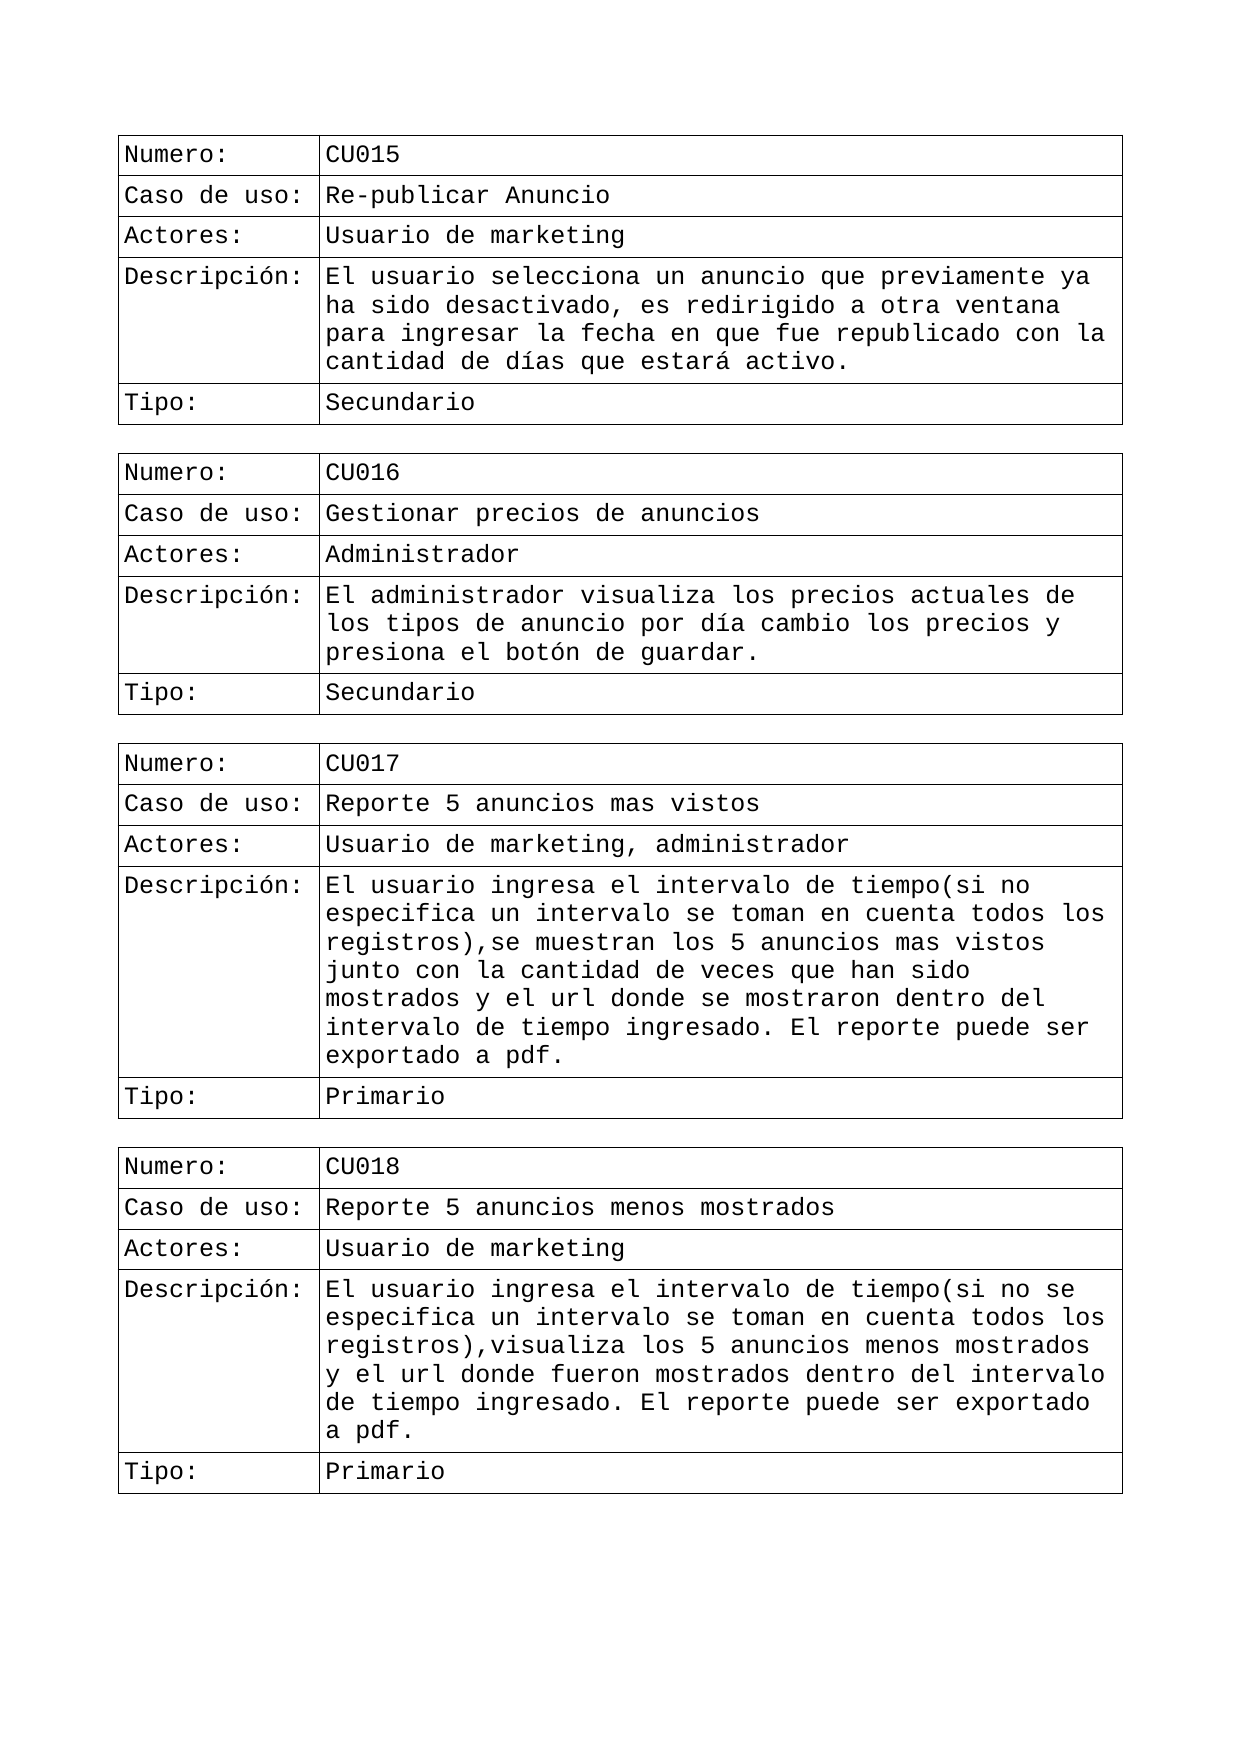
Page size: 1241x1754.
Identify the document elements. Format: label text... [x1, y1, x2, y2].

table_cell El usuario ingresa el intervalo de tiempo(si no se especifica un intervalo se toman en cuenta todos los registros),visualiza los 5 anuncios menos mostrados y el url donde fueron mostrados dentro del intervalo de tiempo ingresado. El reporte puede ser exportado a pdf. [320, 1270, 1122, 1452]
table_cell Secundario [320, 384, 1122, 424]
table_cell Caso de uso: [119, 176, 319, 216]
table_cell Descripción: [119, 577, 319, 673]
table_cell El usuario selecciona un anuncio que previamente ya ha sido desactivado, es redirigido a otra ventana para ingresar la fecha en que fue republicado con la cantidad de días que estará activo. [320, 258, 1122, 383]
table_header Numero: [119, 744, 319, 784]
table_cell Descripción: [119, 258, 319, 383]
table_cell El administrador visualiza los precios actuales de los tipos de anuncio por día cambio los precios y presiona el botón de guardar. [320, 577, 1122, 673]
table_cell El usuario ingresa el intervalo de tiempo(si no especifica un intervalo se toman en cuenta todos los registros),se muestran los 5 anuncios mas vistos junto con la cantidad de veces que han sido mostrados y el url donde se mostraron dentro del intervalo de tiempo ingresado. El reporte puede ser exportado a pdf. [320, 867, 1122, 1077]
table_cell Tipo: [119, 674, 319, 714]
table_cell Tipo: [119, 1078, 319, 1117]
table_cell Reporte 5 anuncios menos mostrados [320, 1189, 1122, 1228]
table_cell Caso de uso: [119, 785, 319, 825]
table_header CU016 [320, 454, 1122, 494]
table_cell Usuario de marketing, administrador [320, 826, 1122, 866]
table_cell Re-publicar Anuncio [320, 176, 1122, 216]
table_cell Actores: [119, 217, 319, 257]
table_cell Descripción: [119, 1270, 319, 1452]
table_cell Descripción: [119, 867, 319, 1077]
table_cell Usuario de marketing [320, 217, 1122, 257]
table_cell Primario [320, 1453, 1122, 1493]
table_cell Actores: [119, 536, 319, 576]
table_cell Primario [320, 1078, 1122, 1117]
table_cell Actores: [119, 826, 319, 866]
table_header CU017 [320, 744, 1122, 784]
table_cell Secundario [320, 674, 1122, 714]
table_cell Gestionar precios de anuncios [320, 495, 1122, 535]
table_cell Caso de uso: [119, 495, 319, 535]
table_cell Usuario de marketing [320, 1230, 1122, 1269]
table_cell Tipo: [119, 384, 319, 424]
table_header Numero: [119, 1148, 319, 1188]
table_header CU015 [320, 136, 1122, 175]
table_cell Tipo: [119, 1453, 319, 1493]
table_cell Reporte 5 anuncios mas vistos [320, 785, 1122, 825]
table_header CU018 [320, 1148, 1122, 1188]
table_cell Actores: [119, 1230, 319, 1269]
table_cell Caso de uso: [119, 1189, 319, 1228]
table_cell Administrador [320, 536, 1122, 576]
table_header Numero: [119, 454, 319, 494]
table_header Numero: [119, 136, 319, 175]
